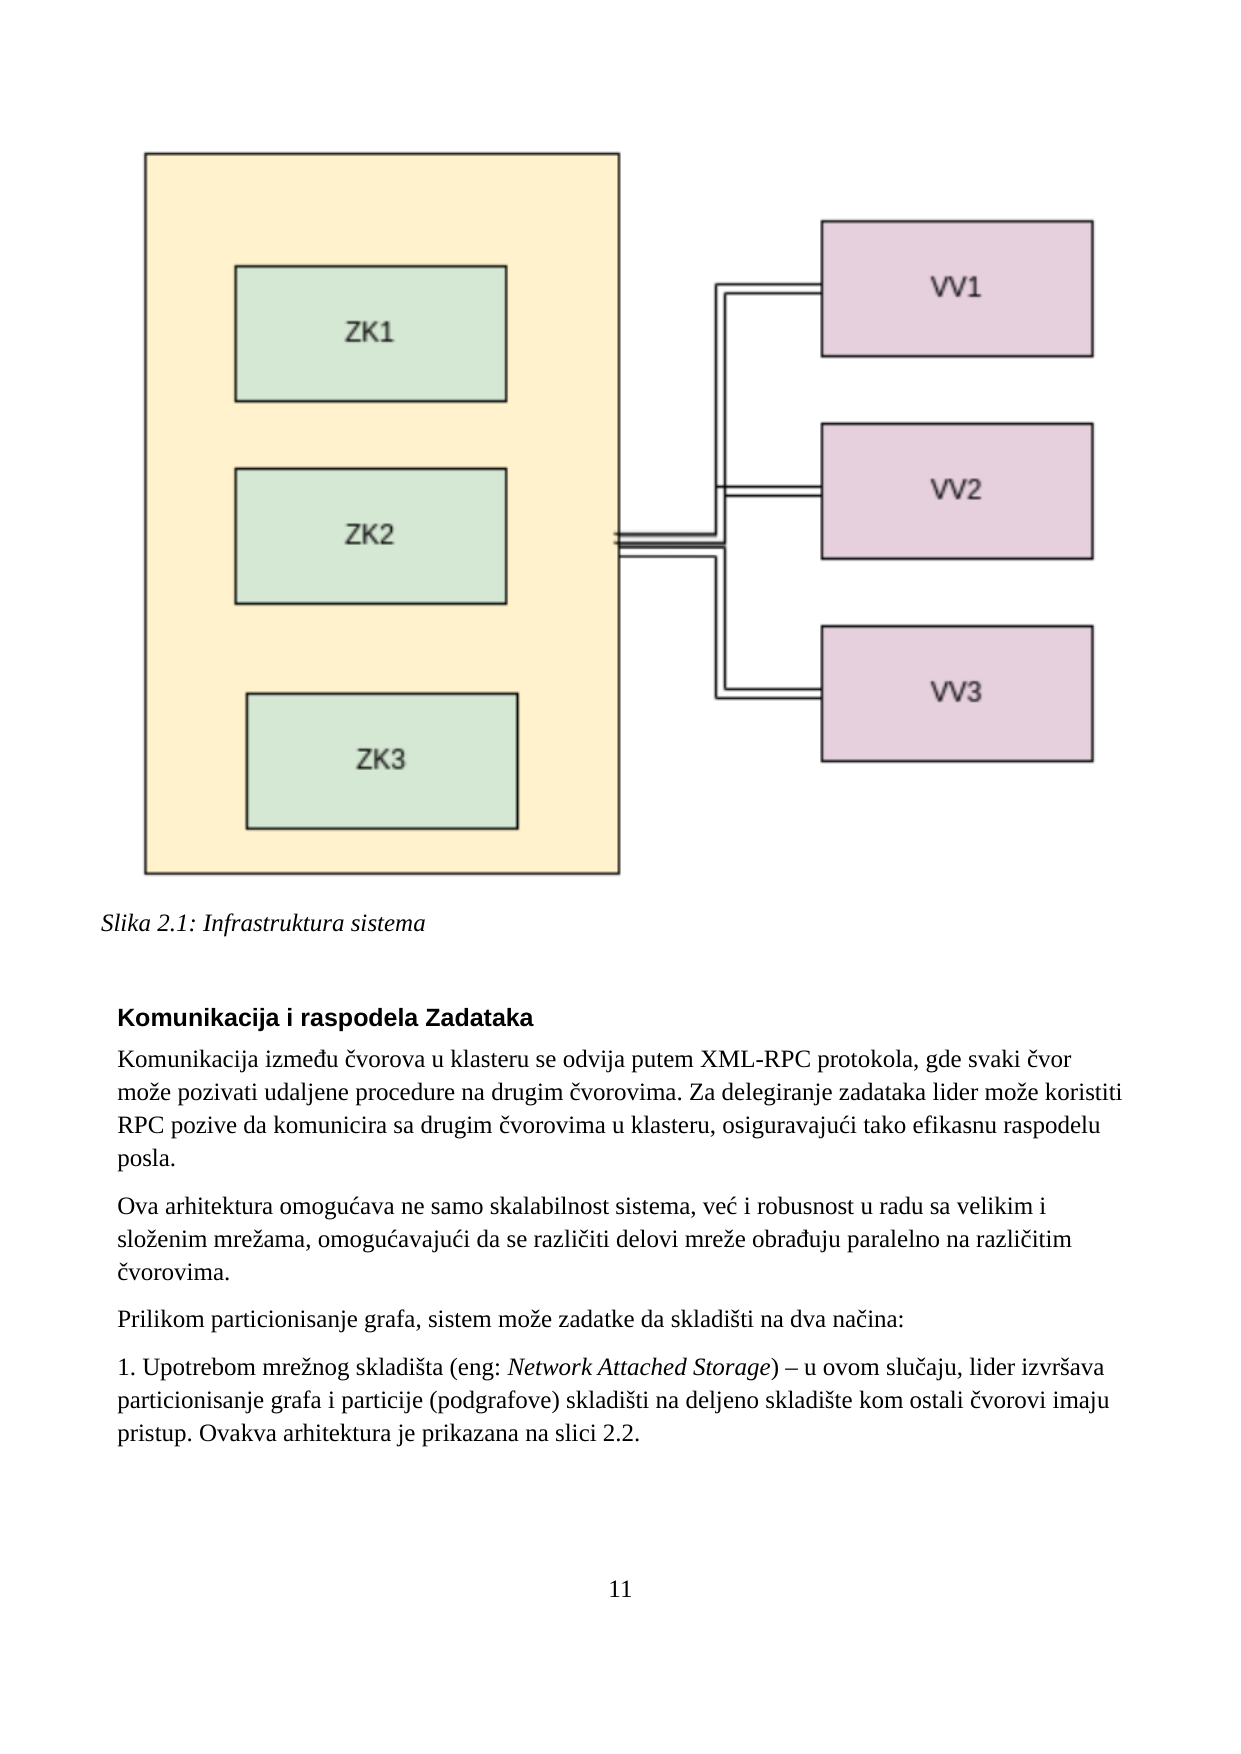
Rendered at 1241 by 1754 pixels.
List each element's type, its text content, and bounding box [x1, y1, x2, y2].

text Ova arhitektura omogućava ne samo skalabilnost sistema, već i robusnost u radu sa velikim i složenim mrežama, omogućavajući da se različiti delovi mreže obrađuju paralelno na različitim čvorovima. [117, 1191, 1123, 1286]
text 1. Upotrebom mrežnog skladišta (eng: Network Attached Storage) – u ovom slučaju, lider izvršava particionisanje grafa i particije (podgrafove) skladišti na deljeno skladište kom ostali čvorovi imaju pristup. Ovakva arhitektura je prikazana na slici 2.2. [117, 1352, 1123, 1447]
picture [117, 129, 1124, 908]
subtitle Komunikacija i raspodela Zadataka [117, 1003, 1123, 1032]
text Slika 2.1: Infrastruktura sistema [101, 908, 1139, 936]
text Prilikom particionisanje grafa, sistem može zadatke da skladišti na dva načina: [117, 1304, 1123, 1333]
text Komunikacija između čvorova u klasteru se odvija putem XML-RPC protokola, gde svaki čvor može pozivati udaljene procedure na drugim čvorovima. Za delegiranje zadataka lider može koristiti RPC pozive da komunicira sa drugim čvorovima u klasteru, osiguravajući tako efikasnu raspodelu posla. [117, 1044, 1123, 1172]
